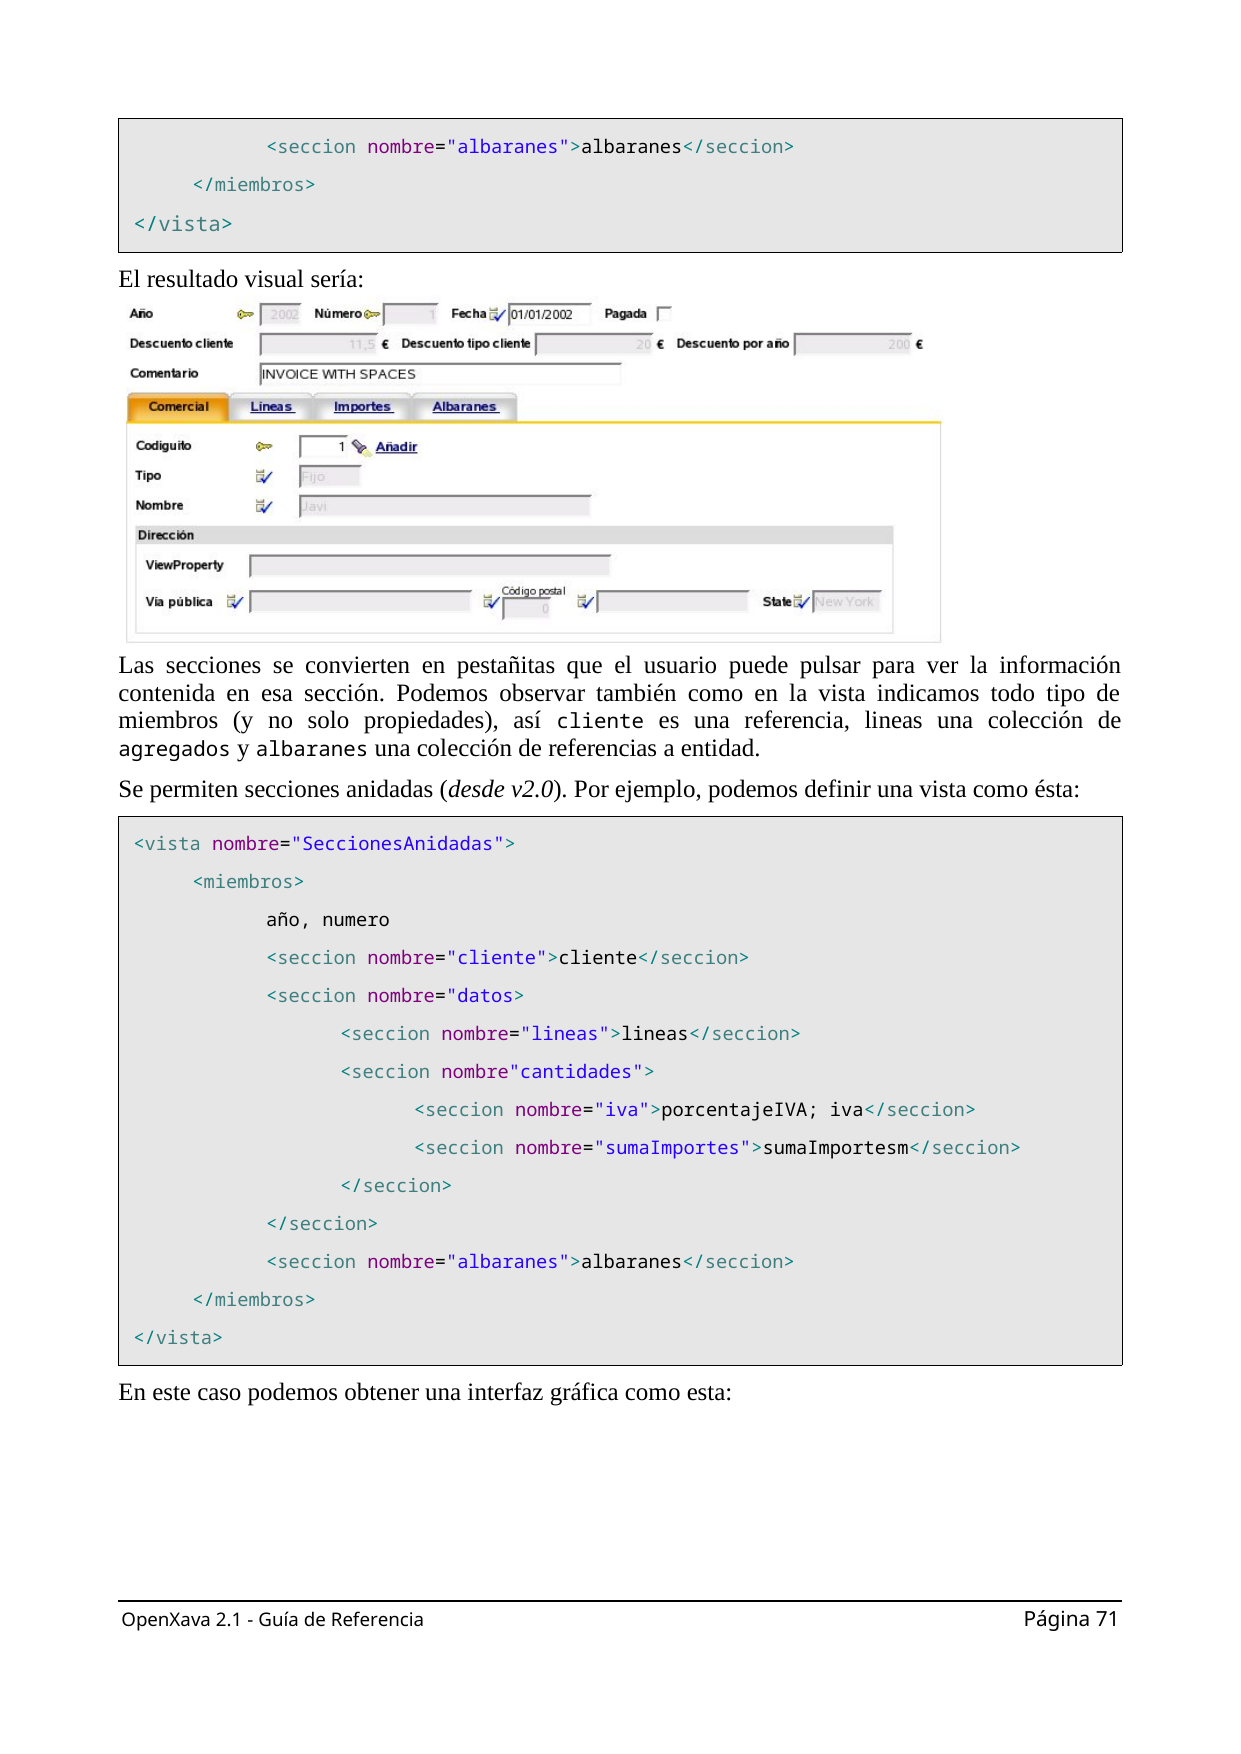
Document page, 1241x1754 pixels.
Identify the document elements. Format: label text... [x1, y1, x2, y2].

text <seccion nombre="iva">porcentajeIVA; iva</seccion> [119, 1082, 1122, 1120]
text <seccion nombre="datos> [119, 968, 1122, 1006]
text </miembros> [119, 1272, 1122, 1310]
text </seccion> [119, 1158, 1122, 1196]
text </miembros> [119, 156, 1122, 194]
text <miembros> [119, 853, 1122, 892]
text <seccion nombre"cantidades"> [119, 1044, 1122, 1082]
text <seccion nombre="sumaImportes">sumaImportesm</seccion> [119, 1120, 1122, 1158]
text Se permiten secciones anidadas (desde v2.0). Por ejemplo, podemos definir una vista como ésta: [118, 775, 1122, 803]
text <seccion nombre="lineas">lineas</seccion> [119, 1006, 1122, 1044]
text El resultado visual sería: [118, 265, 1122, 292]
text Las secciones se convierten en pestañitas que el usuario puede pulsar para ver la información contenida en esa sección. Podemos observar también como en la vista indicamos todo tipo de miembros (y no solo propiedades), así cliente es una referencia, lineas una colección de agregados y albaranes una colección de referencias a entidad. [118, 651, 1122, 763]
text En este caso podemos obtener una interfaz gráfica como esta: [118, 1378, 1122, 1405]
text <vista nombre="SeccionesAnidadas"> [119, 817, 1122, 853]
text año, numero [119, 892, 1122, 929]
text <seccion nombre="cliente">cliente</seccion> [119, 929, 1122, 968]
text </vista> [119, 194, 1122, 252]
text <seccion nombre="albaranes">albaranes</seccion> [119, 119, 1122, 156]
picture [125, 295, 947, 651]
text </seccion> [119, 1196, 1122, 1234]
text </vista> [119, 1310, 1122, 1365]
text <seccion nombre="albaranes">albaranes</seccion> [119, 1234, 1122, 1272]
